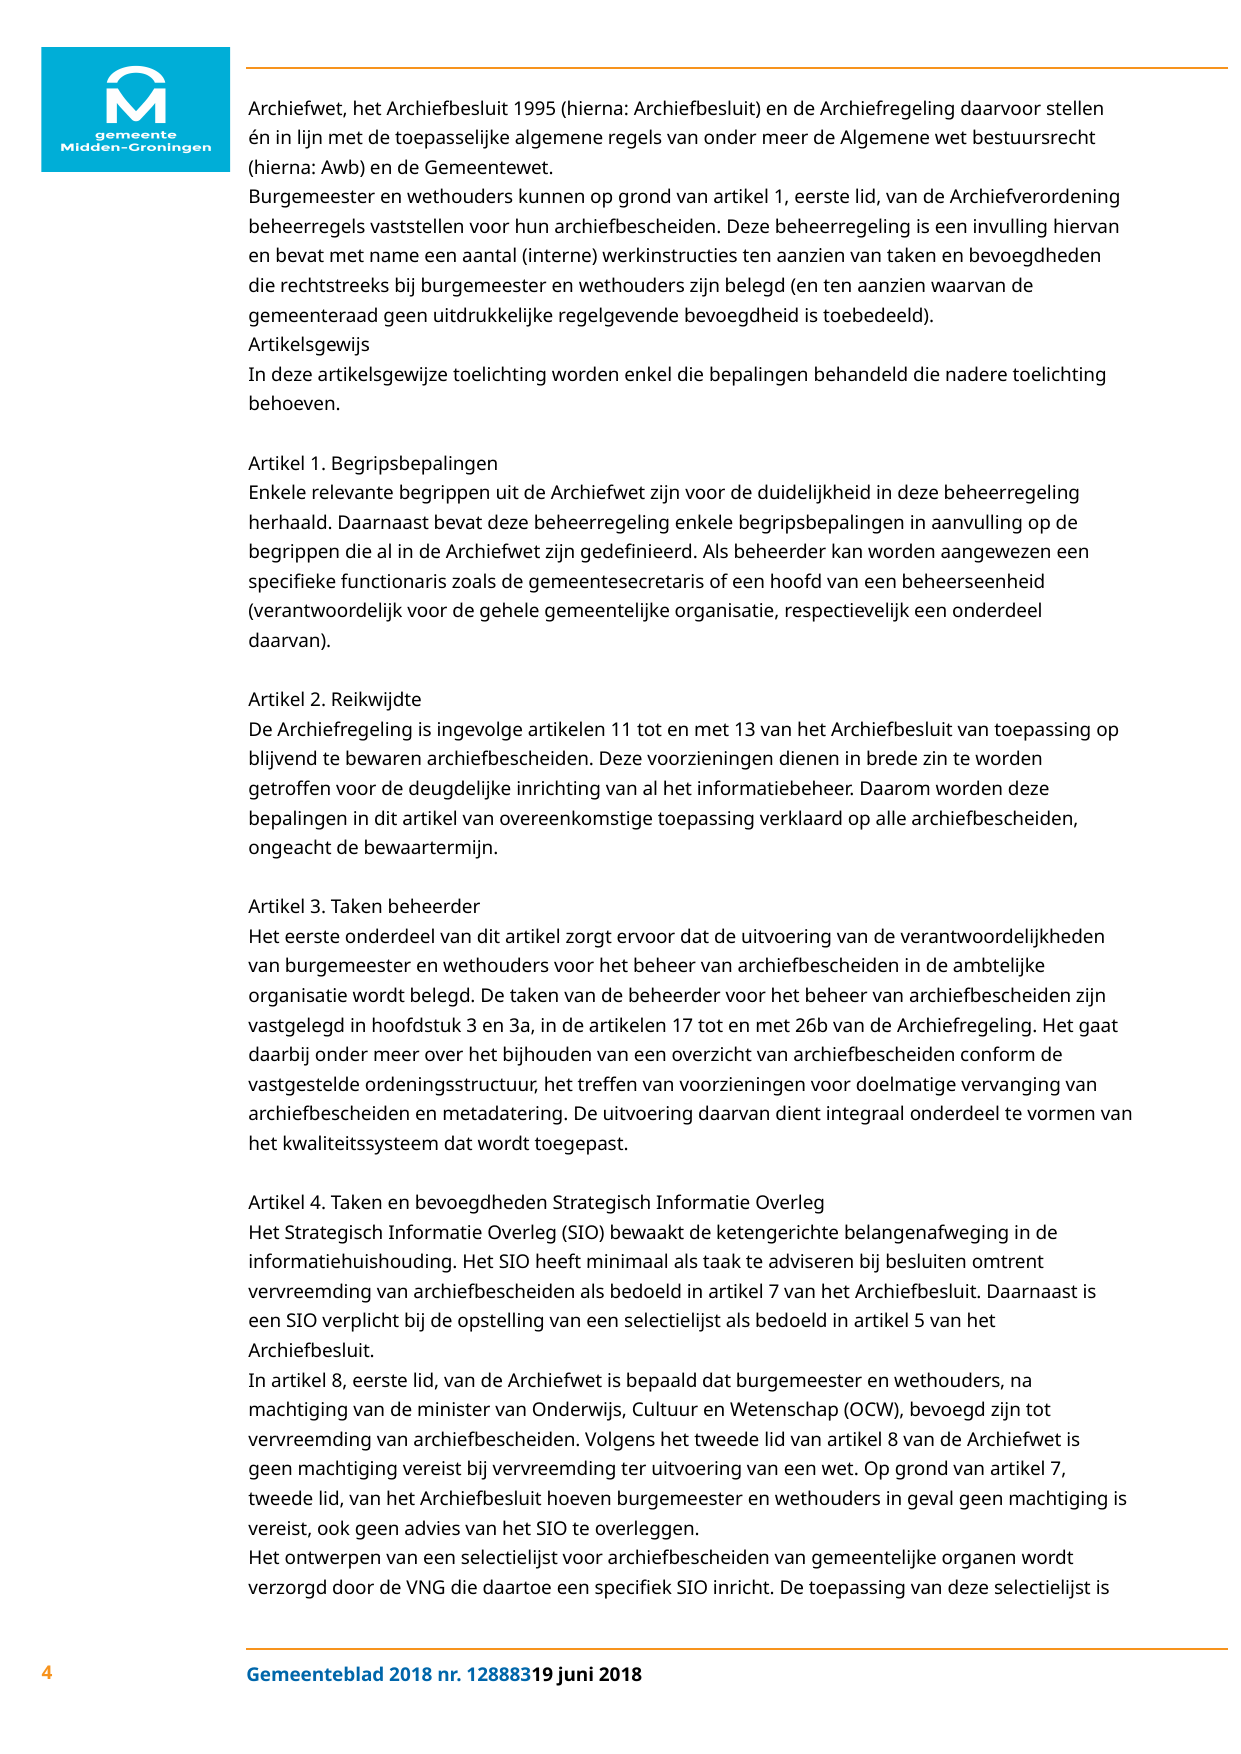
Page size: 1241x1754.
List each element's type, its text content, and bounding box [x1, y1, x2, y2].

text Het eerste onderdeel van dit artikel zorgt ervoor dat de uitvoering van de verantwoordelijkheden [248, 923, 1152, 949]
text bepalingen in dit artikel van overeenkomstige toepassing verklaard op alle archiefbescheiden, [248, 805, 1152, 831]
picture [108, 66, 164, 82]
text (verantwoordelijk voor de gehele gemeentelijke organisatie, respectievelijk een onderdeel [248, 598, 1152, 623]
text Artikelsgewijs [248, 331, 1152, 357]
text beheerregels vaststellen voor hun archiefbescheiden. Deze beheerregeling is een invulling hiervan [248, 213, 1152, 239]
text informatiehuishouding. Het SIO heeft minimaal als taak te adviseren bij besluiten omtrent [248, 1248, 1152, 1274]
text het kwaliteitssysteem dat wordt toegepast. [248, 1130, 1152, 1156]
text vervreemding van archiefbescheiden als bedoeld in artikel 7 van het Archiefbesluit. Daarnaast is [248, 1278, 1152, 1304]
text Enkele relevante begrippen uit de Archiefwet zijn voor de duidelijkheid in deze beheerregeling [248, 479, 1152, 505]
text Artikel 2. Reikwijdte [248, 686, 1152, 712]
picture [107, 89, 165, 122]
text Artikel 4. Taken en bevoegdheden Strategisch Informatie Overleg [248, 1189, 1152, 1215]
text machtiging van de minister van Onderwijs, Cultuur en Wetenschap (OCW), bevoegd zijn tot [248, 1396, 1152, 1422]
text specifieke functionaris zoals de gemeentesecretaris of een hoofd van een beheerseenheid [248, 568, 1152, 594]
text vervreemding van archiefbescheiden. Volgens het tweede lid van artikel 8 van de Archiefwet is [248, 1426, 1152, 1452]
text geen machtiging vereist bij vervreemding ter uitvoering van een wet. Op grond van artikel 7, [248, 1456, 1152, 1481]
picture [184, 146, 190, 153]
text daarbij onder meer over het bijhouden van een overzicht van archiefbescheiden conform de [248, 1041, 1152, 1067]
text herhaald. Daarnaast bevat deze beheerregeling enkele begripsbepalingen in aanvulling op de [248, 509, 1152, 535]
text tweede lid, van het Archiefbesluit hoeven burgemeester en wethouders in geval geen machtiging is [248, 1485, 1152, 1511]
text Artikel 3. Taken beheerder [248, 893, 1152, 919]
text De Archiefregeling is ingevolge artikelen 11 tot en met 13 van het Archiefbesluit van toepassing op [248, 716, 1152, 742]
text gemeenteraad geen uitdrukkelijke regelgevende bevoegdheid is toebedeeld). [248, 302, 1152, 328]
text en bevat met name een aantal (interne) werkinstructies ten aanzien van taken en bevoegdheden [248, 243, 1152, 268]
text Het ontwerpen van een selectielijst voor archiefbescheiden van gemeentelijke organen wordt [248, 1544, 1152, 1570]
text ongeacht de bewaartermijn. [248, 834, 1152, 860]
text Het Strategisch Informatie Overleg (SIO) bewaakt de ketengerichte belangenafweging in de [248, 1219, 1152, 1245]
text behoeven. [248, 391, 1152, 416]
text getroffen voor de deugdelijke inrichting van al het informatiebeheer. Daarom worden deze [248, 775, 1152, 801]
text een SIO verplicht bij de opstelling van een selectielijst als bedoeld in artikel 5 van het [248, 1308, 1152, 1333]
text die rechtstreeks bij burgemeester en wethouders zijn belegd (en ten aanzien waarvan de [248, 272, 1152, 298]
text blijvend te bewaren archiefbescheiden. Deze voorzieningen dienen in brede zin te worden [248, 746, 1152, 771]
text vereist, ook geen advies van het SIO te overleggen. [248, 1515, 1152, 1541]
text van burgemeester en wethouders voor het beheer van archiefbescheiden in de ambtelijke [248, 953, 1152, 978]
text Archiefwet, het Archiefbesluit 1995 (hierna: Archiefbesluit) en de Archiefregeling daarvoor stellen [248, 95, 1152, 121]
text archiefbescheiden en metadatering. De uitvoering daarvan dient integraal onderdeel te vormen van [248, 1101, 1152, 1126]
text verzorgd door de VNG die daartoe een specifiek SIO inricht. De toepassing van deze selectielijst is [248, 1574, 1152, 1600]
text vastgestelde ordeningsstructuur, het treffen van voorzieningen voor doelmatige vervanging van [248, 1071, 1152, 1097]
text In deze artikelsgewijze toelichting worden enkel die bepalingen behandeld die nadere toelichting [248, 361, 1152, 387]
text vastgelegd in hoofdstuk 3 en 3a, in de artikelen 17 tot en met 26b van de Archiefregeling. Het gaat [248, 1012, 1152, 1038]
text Artikel 1. Begripsbepalingen [248, 450, 1152, 476]
text én in lijn met de toepasselijke algemene regels van onder meer de Algemene wet bestuursrecht [248, 124, 1152, 150]
text Burgemeester en wethouders kunnen op grond van artikel 1, eerste lid, van de Archiefverordening [248, 183, 1152, 209]
text (hierna: Awb) en de Gemeentewet. [248, 154, 1152, 180]
text organisatie wordt belegd. De taken van de beheerder voor het beheer van archiefbescheiden zijn [248, 982, 1152, 1008]
text begrippen die al in de Archiefwet zijn gedefinieerd. Als beheerder kan worden aangewezen een [248, 538, 1152, 564]
text Archiefbesluit. [248, 1337, 1152, 1363]
text In artikel 8, eerste lid, van de Archiefwet is bepaald dat burgemeester en wethouders, na [248, 1367, 1152, 1393]
text daarvan). [248, 627, 1152, 653]
